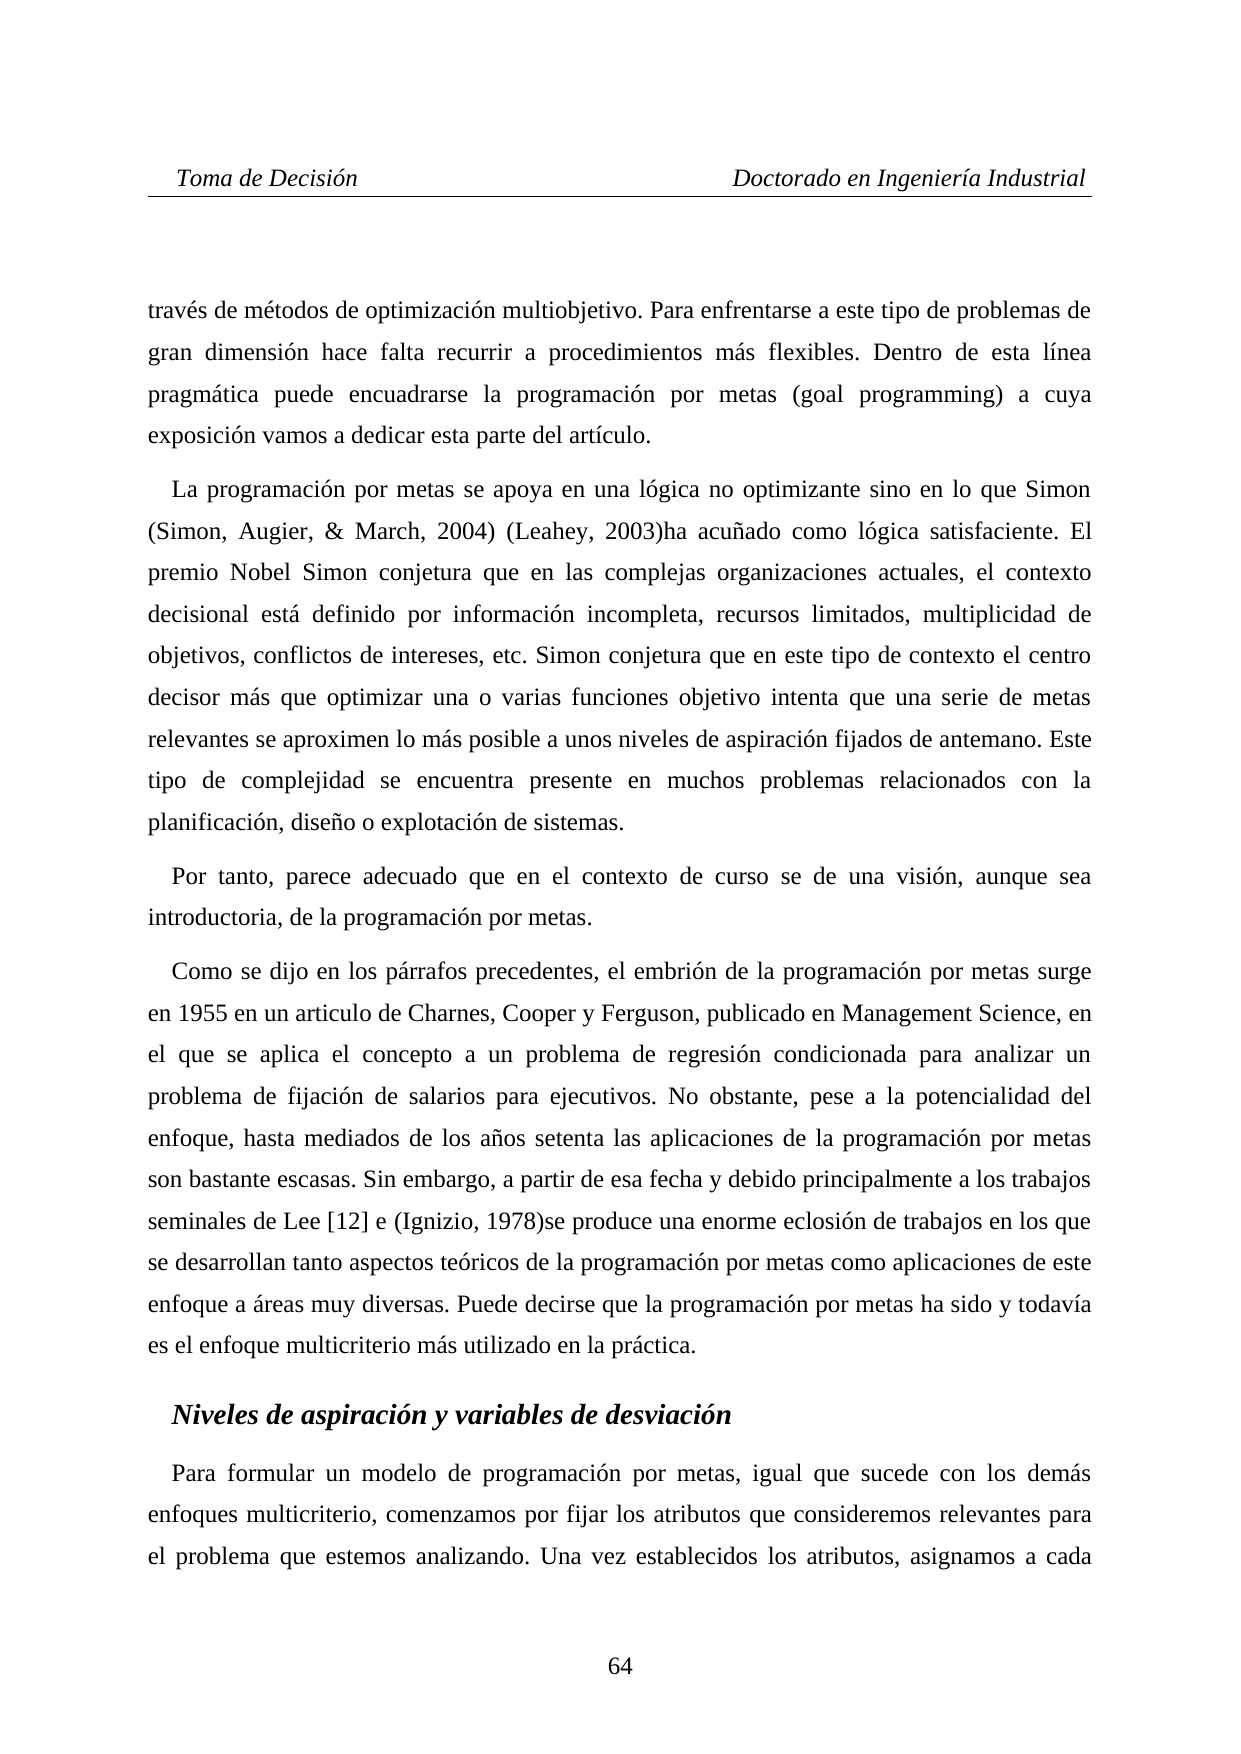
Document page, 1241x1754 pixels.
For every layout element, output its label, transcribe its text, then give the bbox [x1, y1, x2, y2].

text través de métodos de optimización multiobjetivo. Para enfrentarse a este tipo de problemas de gran dimensión hace falta recurrir a procedimientos más flexibles. Dentro de esta línea pragmática puede encuadrarse la programación por metas (goal programming) a cuya exposición vamos a dedicar esta parte del artículo. [148, 297, 1092, 449]
text Como se dijo en los párrafos precedentes, el embrión de la programación por metas surge en 1955 en un articulo de Charnes, Cooper y Ferguson, publicado en Management Science, en el que se aplica el concepto a un problema de regresión condicionada para analizar un problema de fijación de salarios para ejecutivos. No obstante, pese a la potencialidad del enfoque, hasta mediados de los años setenta las aplicaciones de la programación por metas son bastante escasas. Sin embargo, a partir de esa fecha y debido principalmente a los trabajos seminales de Lee [12] e (Ignizio, 1978)se produce una enorme eclosión de trabajos en los que se desarrollan tanto aspectos teóricos de la programación por metas como aplicaciones de este enfoque a áreas muy diversas. Puede decirse que la programación por metas ha sido y todavía es el enfoque multicriterio más utilizado en la práctica. [148, 957, 1092, 1359]
subtitle Niveles de aspiración y variables de desviación [148, 1398, 1092, 1430]
text Por tanto, parece adecuado que en el contexto de curso se de una visión, aunque sea introductoria, de la programación por metas. [148, 862, 1092, 931]
text Para formular un modelo de programación por metas, igual que sucede con los demás enfoques multicriterio, comenzamos por fijar los atributos que consideremos relevantes para el problema que estemos analizando. Una vez establecidos los atributos, asignamos a cada [148, 1459, 1092, 1570]
text La programación por metas se apoya en una lógica no optimizante sino en lo que Simon (Simon, Augier, & March, 2004) (Leahey, 2003)ha acuñado como lógica satisfaciente. El premio Nobel Simon conjetura que en las complejas organizaciones actuales, el contexto decisional está definido por información incompleta, recursos limitados, multiplicidad de objetivos, conflictos de intereses, etc. Simon conjetura que en este tipo de contexto el centro decisor más que optimizar una o varias funciones objetivo intenta que una serie de metas relevantes se aproximen lo más posible a unos niveles de aspiración fijados de antemano. Este tipo de complejidad se encuentra presente en muchos problemas relacionados con la planificación, diseño o explotación de sistemas. [148, 475, 1092, 836]
